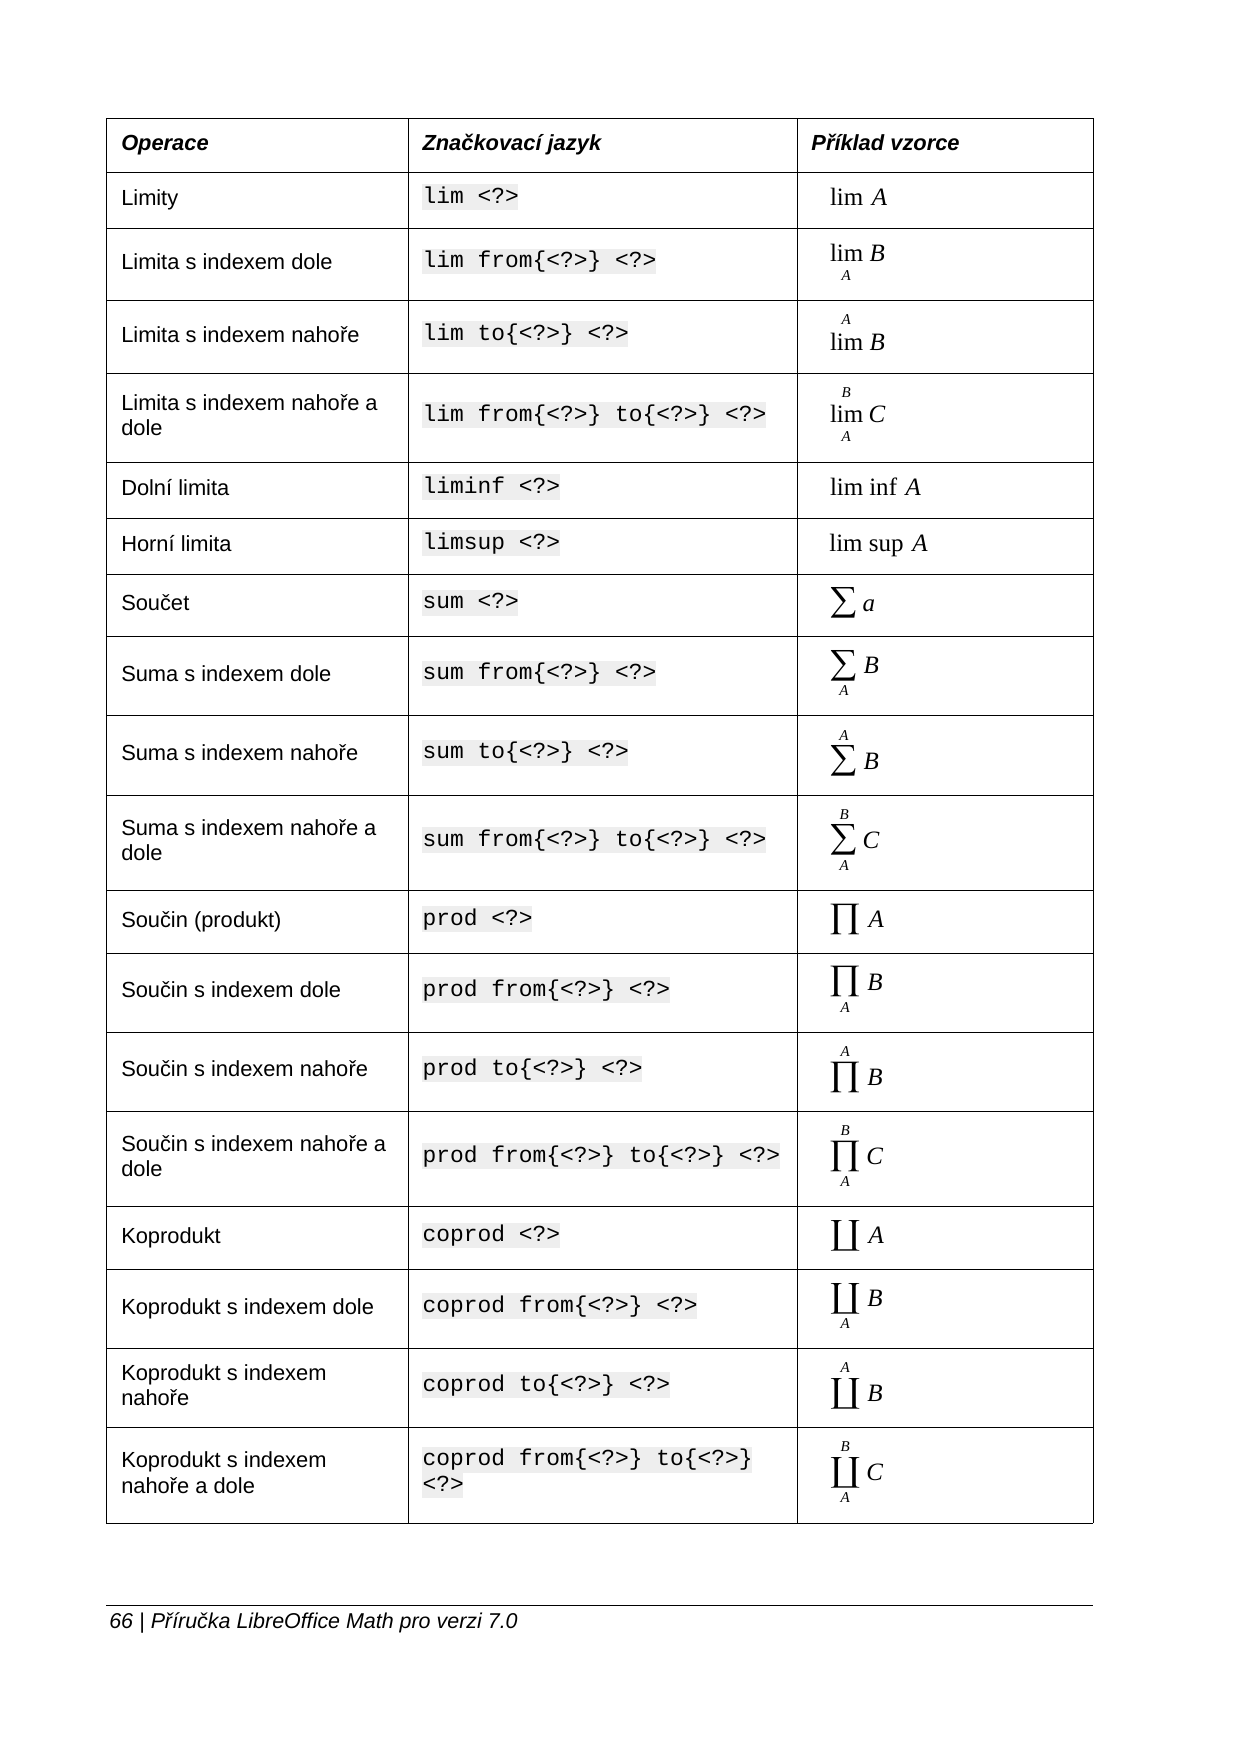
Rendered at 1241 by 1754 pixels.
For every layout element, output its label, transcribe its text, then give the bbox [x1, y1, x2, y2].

table_cell [798, 229, 1093, 300]
table_cell limsup <?> [409, 519, 797, 574]
table_cell [798, 519, 1093, 574]
table_cell [798, 463, 1093, 518]
table_cell Suma s indexem nahoře a dole [107, 796, 408, 890]
table_cell sum from{<?>} to{<?>} <?> [409, 796, 797, 890]
table_cell Koprodukt s indexem nahoře a dole [107, 1428, 408, 1523]
table_cell prod from{<?>} to{<?>} <?> [409, 1112, 797, 1206]
table_cell coprod from{<?>} to{<?>} <?> [409, 1428, 797, 1523]
table_cell Součet [107, 575, 408, 636]
table_cell sum to{<?>} <?> [409, 716, 797, 794]
table_cell [798, 954, 1093, 1032]
table_cell [798, 716, 1093, 794]
table_cell liminf <?> [409, 463, 797, 518]
table_cell lim to{<?>} <?> [409, 301, 797, 373]
table_header Příklad vzorce [798, 119, 1093, 172]
table_cell [798, 1207, 1093, 1269]
table_cell [798, 301, 1093, 373]
table_cell Dolní limita [107, 463, 408, 518]
table_header Operace [107, 119, 408, 172]
table_cell [798, 575, 1093, 636]
table_cell lim from{<?>} to{<?>} <?> [409, 374, 797, 462]
table_cell [798, 1428, 1093, 1523]
table_cell prod to{<?>} <?> [409, 1033, 797, 1111]
table_cell [798, 891, 1093, 953]
table_cell coprod <?> [409, 1207, 797, 1269]
table_cell Limity [107, 173, 408, 228]
table_cell Koprodukt s indexem nahoře [107, 1349, 408, 1427]
table_cell Součin s indexem dole [107, 954, 408, 1032]
table_cell lim <?> [409, 173, 797, 228]
table_cell Suma s indexem nahoře [107, 716, 408, 794]
table_cell Součin (produkt) [107, 891, 408, 953]
table_cell sum from{<?>} <?> [409, 637, 797, 715]
table_cell [798, 1033, 1093, 1111]
table_cell [798, 374, 1093, 462]
table_cell sum <?> [409, 575, 797, 636]
table_cell Koprodukt [107, 1207, 408, 1269]
table_cell Součin s indexem nahoře [107, 1033, 408, 1111]
table_cell [798, 796, 1093, 890]
table_cell coprod from{<?>} <?> [409, 1270, 797, 1348]
table_cell Limita s indexem nahoře [107, 301, 408, 373]
table_cell [798, 1349, 1093, 1427]
table_cell [798, 637, 1093, 715]
table_cell Limita s indexem nahoře a dole [107, 374, 408, 462]
table_cell prod from{<?>} <?> [409, 954, 797, 1032]
table_cell Horní limita [107, 519, 408, 574]
table_cell [798, 1112, 1093, 1206]
table_cell lim from{<?>} <?> [409, 229, 797, 300]
table_cell [798, 173, 1093, 228]
table_cell Limita s indexem dole [107, 229, 408, 300]
table_cell [798, 1270, 1093, 1348]
table_cell Koprodukt s indexem dole [107, 1270, 408, 1348]
table_cell Součin s indexem nahoře a dole [107, 1112, 408, 1206]
table_cell prod <?> [409, 891, 797, 953]
table_header Značkovací jazyk [409, 119, 797, 172]
table_cell coprod to{<?>} <?> [409, 1349, 797, 1427]
table_cell Suma s indexem dole [107, 637, 408, 715]
